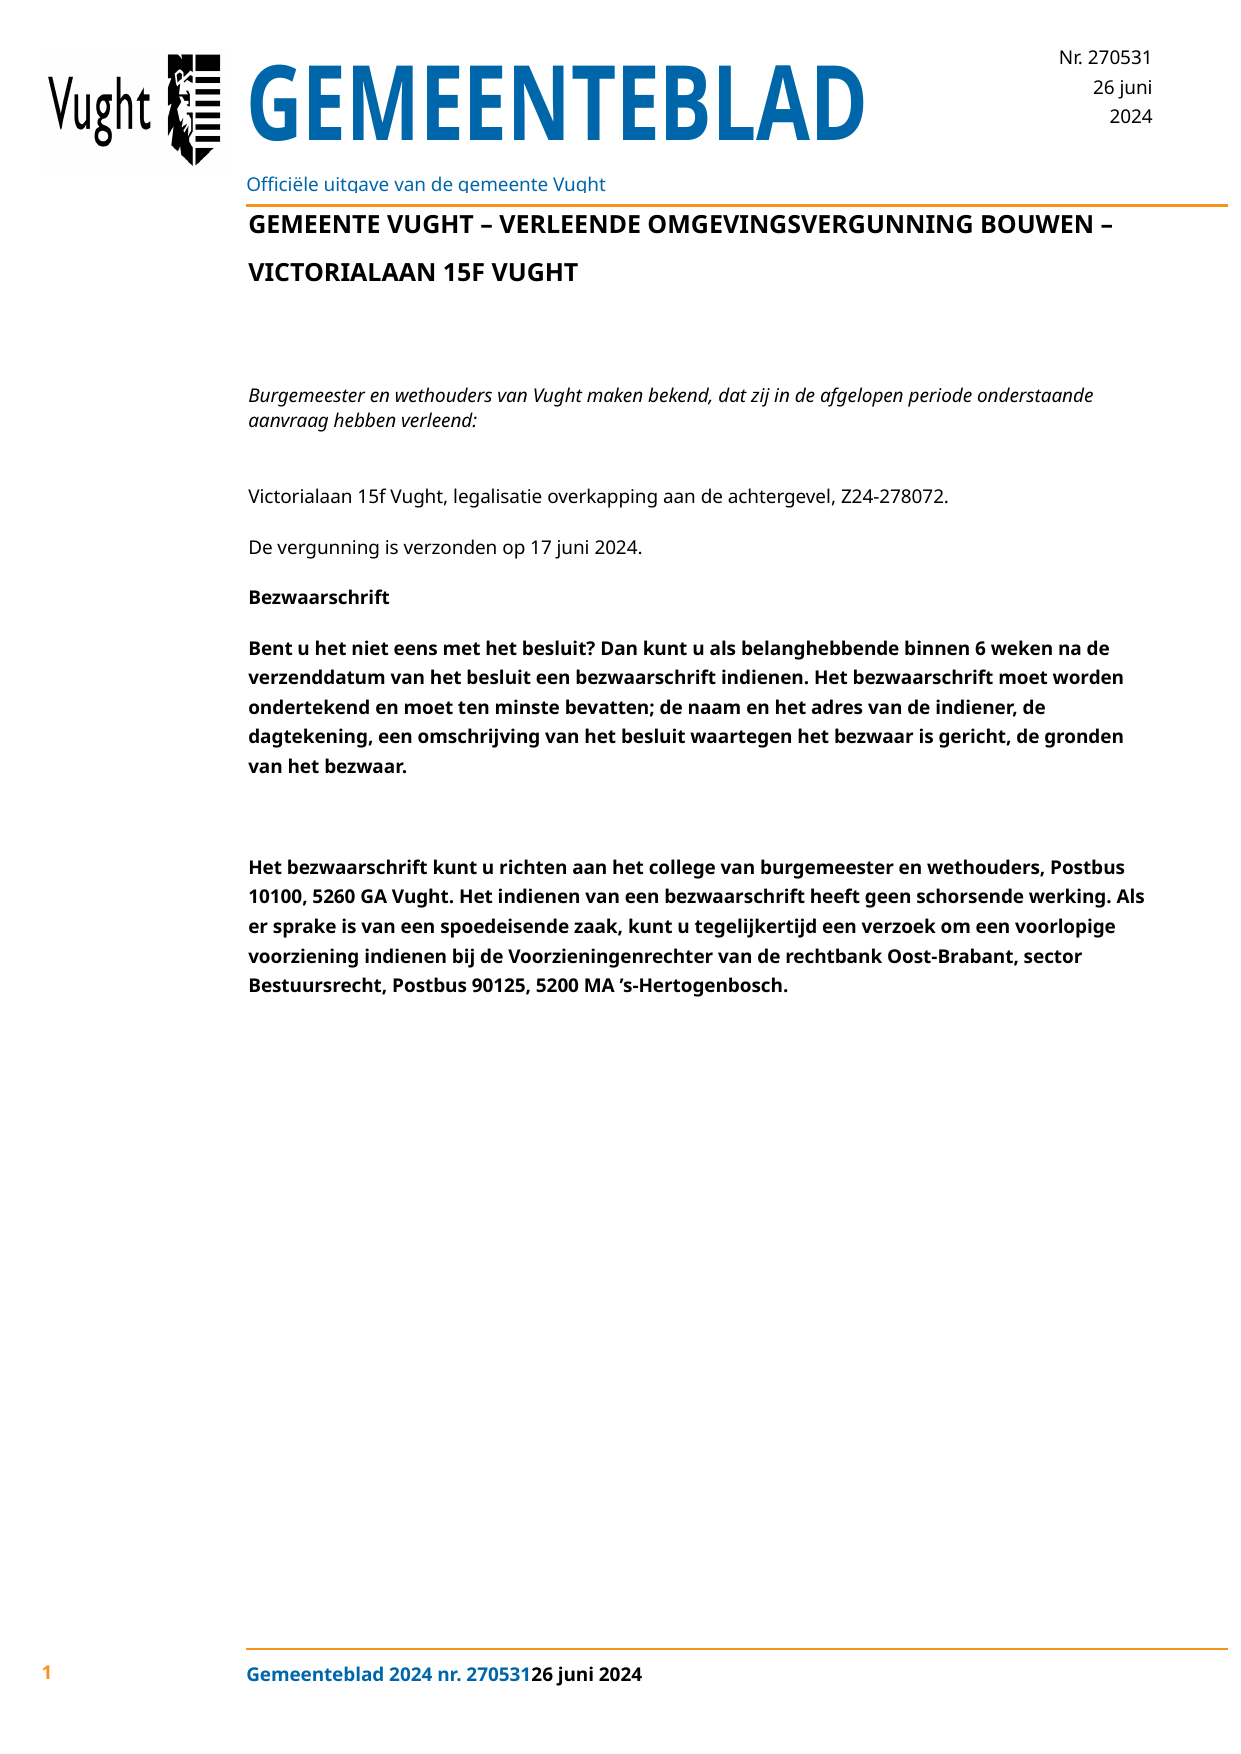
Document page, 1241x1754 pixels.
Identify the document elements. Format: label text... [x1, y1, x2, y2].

text Bezwaarschrift [248, 584, 1152, 610]
text Victorialaan 15f Vught, legalisatie overkapping aan de achtergevel, Z24-278072. [248, 484, 1152, 509]
text Bent u het niet eens met het besluit? Dan kunt u als belanghebbende binnen 6 weken na de verzenddatum van het besluit een bezwaarschrift indienen. Het bezwaarschrift moet worden ondertekend en moet ten minste bevatten; de naam en het adres van de indiener, de dagtekening, een omschrijving van het besluit waartegen het bezwaar is gericht, de gronden van het bezwaar. [248, 635, 1152, 779]
text Burgemeester en wethouders van Vught maken bekend, dat zij in de afgelopen periode onderstaande aanvraag hebben verleend: [248, 382, 1152, 433]
text GEMEENTE VUGHT – VERLEENDE OMGEVINGSVERGUNNING BOUWEN – VICTORIALAAN 15F VUGHT [248, 207, 1152, 288]
text De vergunning is verzonden op 17 juni 2024. [248, 534, 1152, 560]
picture [41, 47, 231, 172]
text Het bezwaarschrift kunt u richten aan het college van burgemeester en wethouders, Postbus 10100, 5260 GA Vught. Het indienen van een bezwaarschrift heeft geen schorsende werking. Als er sprake is van een spoedeisende zaak, kunt u tegelijkertijd een verzoek om een voorlopige voorziening indienen bij de Voorzieningenrechter van de rechtbank Oost-Brabant, sector Bestuursrecht, Postbus 90125, 5200 MA ’s-Hertogenbosch. [248, 854, 1152, 998]
